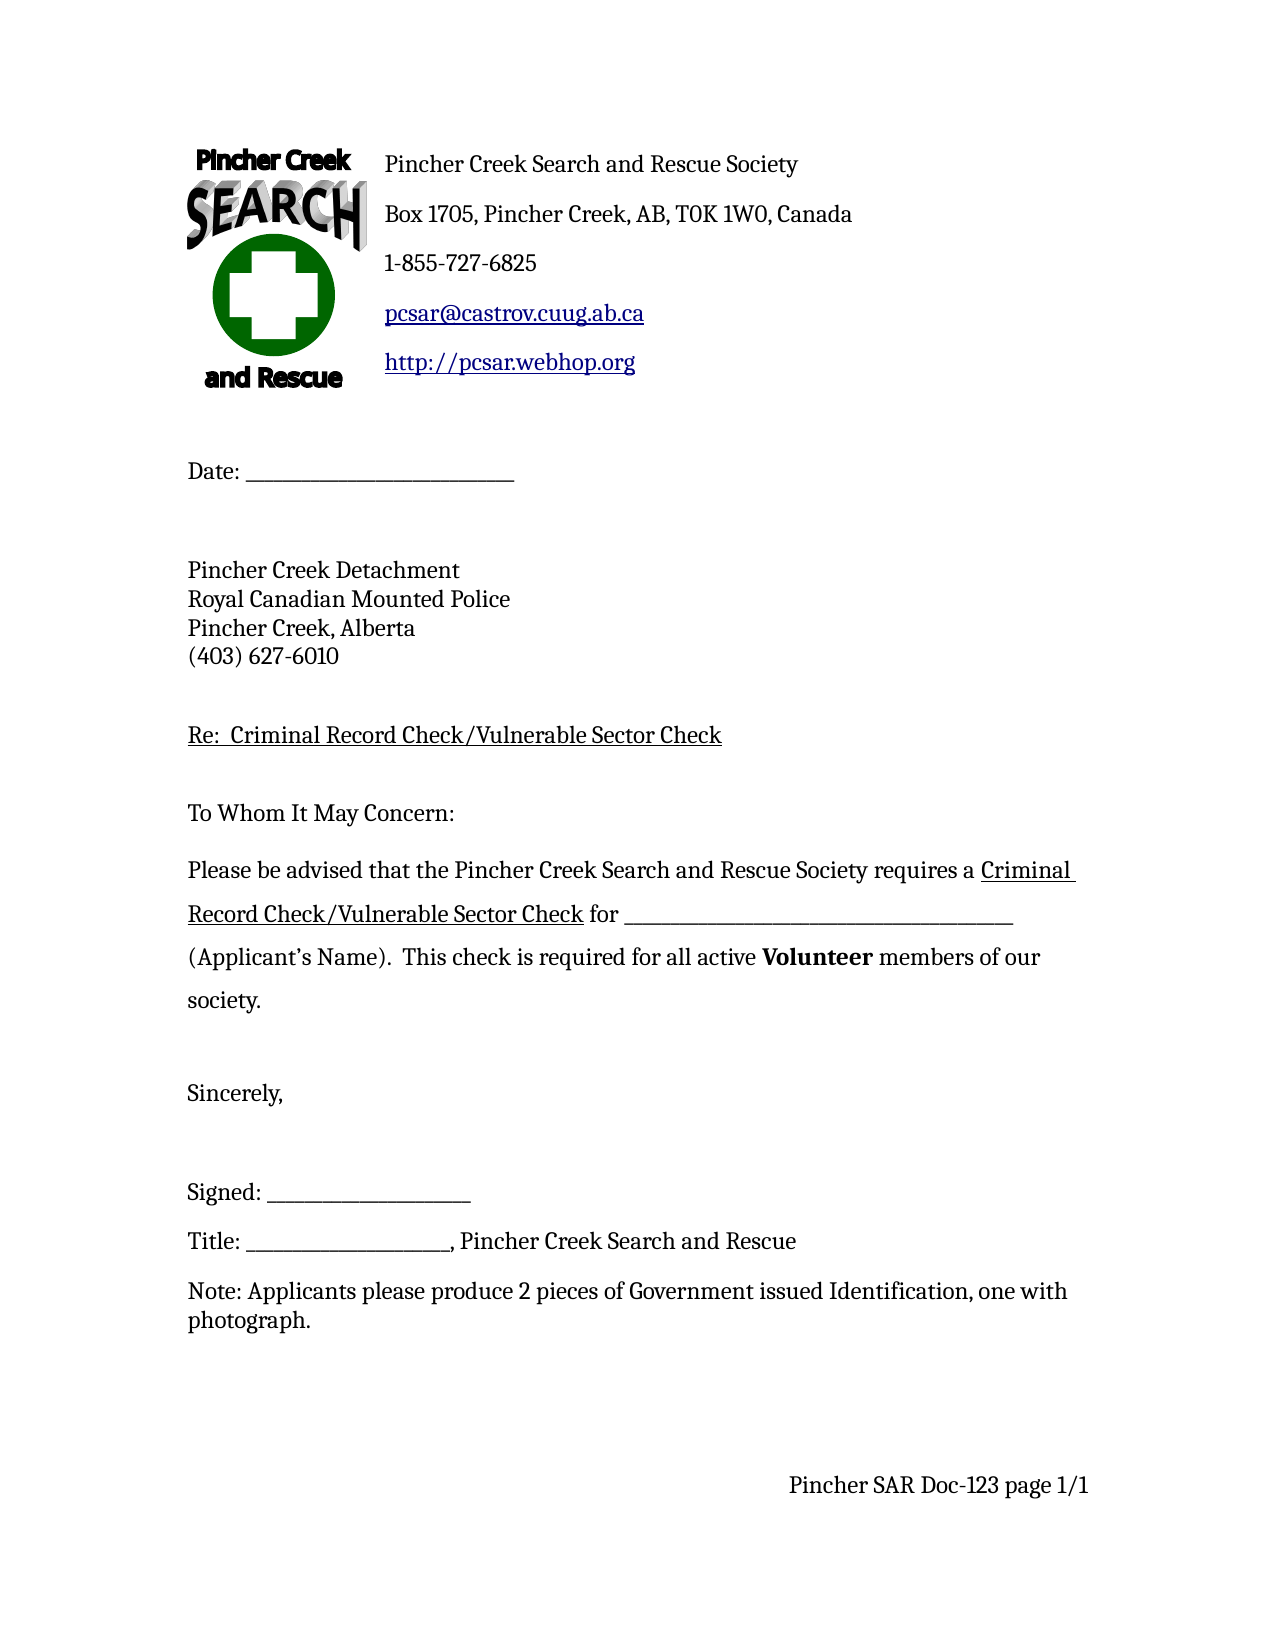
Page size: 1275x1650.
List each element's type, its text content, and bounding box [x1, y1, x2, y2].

text Note: Applicants please produce 2 pieces of Government issued Identification, one with photograph. [187, 1277, 1087, 1334]
table_header [292, 155, 301, 165]
table_header [318, 193, 333, 216]
table_header [217, 150, 242, 157]
table_header [202, 193, 214, 208]
text Signed: ______________________ [187, 1178, 1087, 1206]
table_header [298, 197, 303, 206]
text Pincher Creek Detachment Royal Canadian Mounted Police Pincher Creek, Alberta (403) 627-6010 [187, 556, 1087, 671]
text Sincerely, [187, 1078, 1087, 1107]
text Date: _____________________________ [187, 457, 1087, 486]
table_header [188, 216, 200, 234]
text To Whom It May Concern: [187, 799, 1087, 828]
table_header Pincher Creek Search and Rescue Society Box 1705, Pincher Creek, AB, T0K 1W0, Canada 1-855-727-6825 pcsar@castrov.cuug.ab.ca http://pcsar.webhop.org [384, 150, 1087, 407]
text Title: ______________________, Pincher Creek Search and Rescue [187, 1227, 1087, 1256]
text Please be advised that the Pincher Creek Search and Rescue Society requires a Criminal Record Check/Vulnerable Sector Check for __________________________________________ (Applicant’s Name). This check is required for all active Volunteer members of our society. [187, 856, 1087, 1014]
text Re: Criminal Record Check/Vulnerable Sector Check [187, 721, 1087, 749]
table_header [188, 150, 384, 407]
table_header [302, 150, 336, 157]
